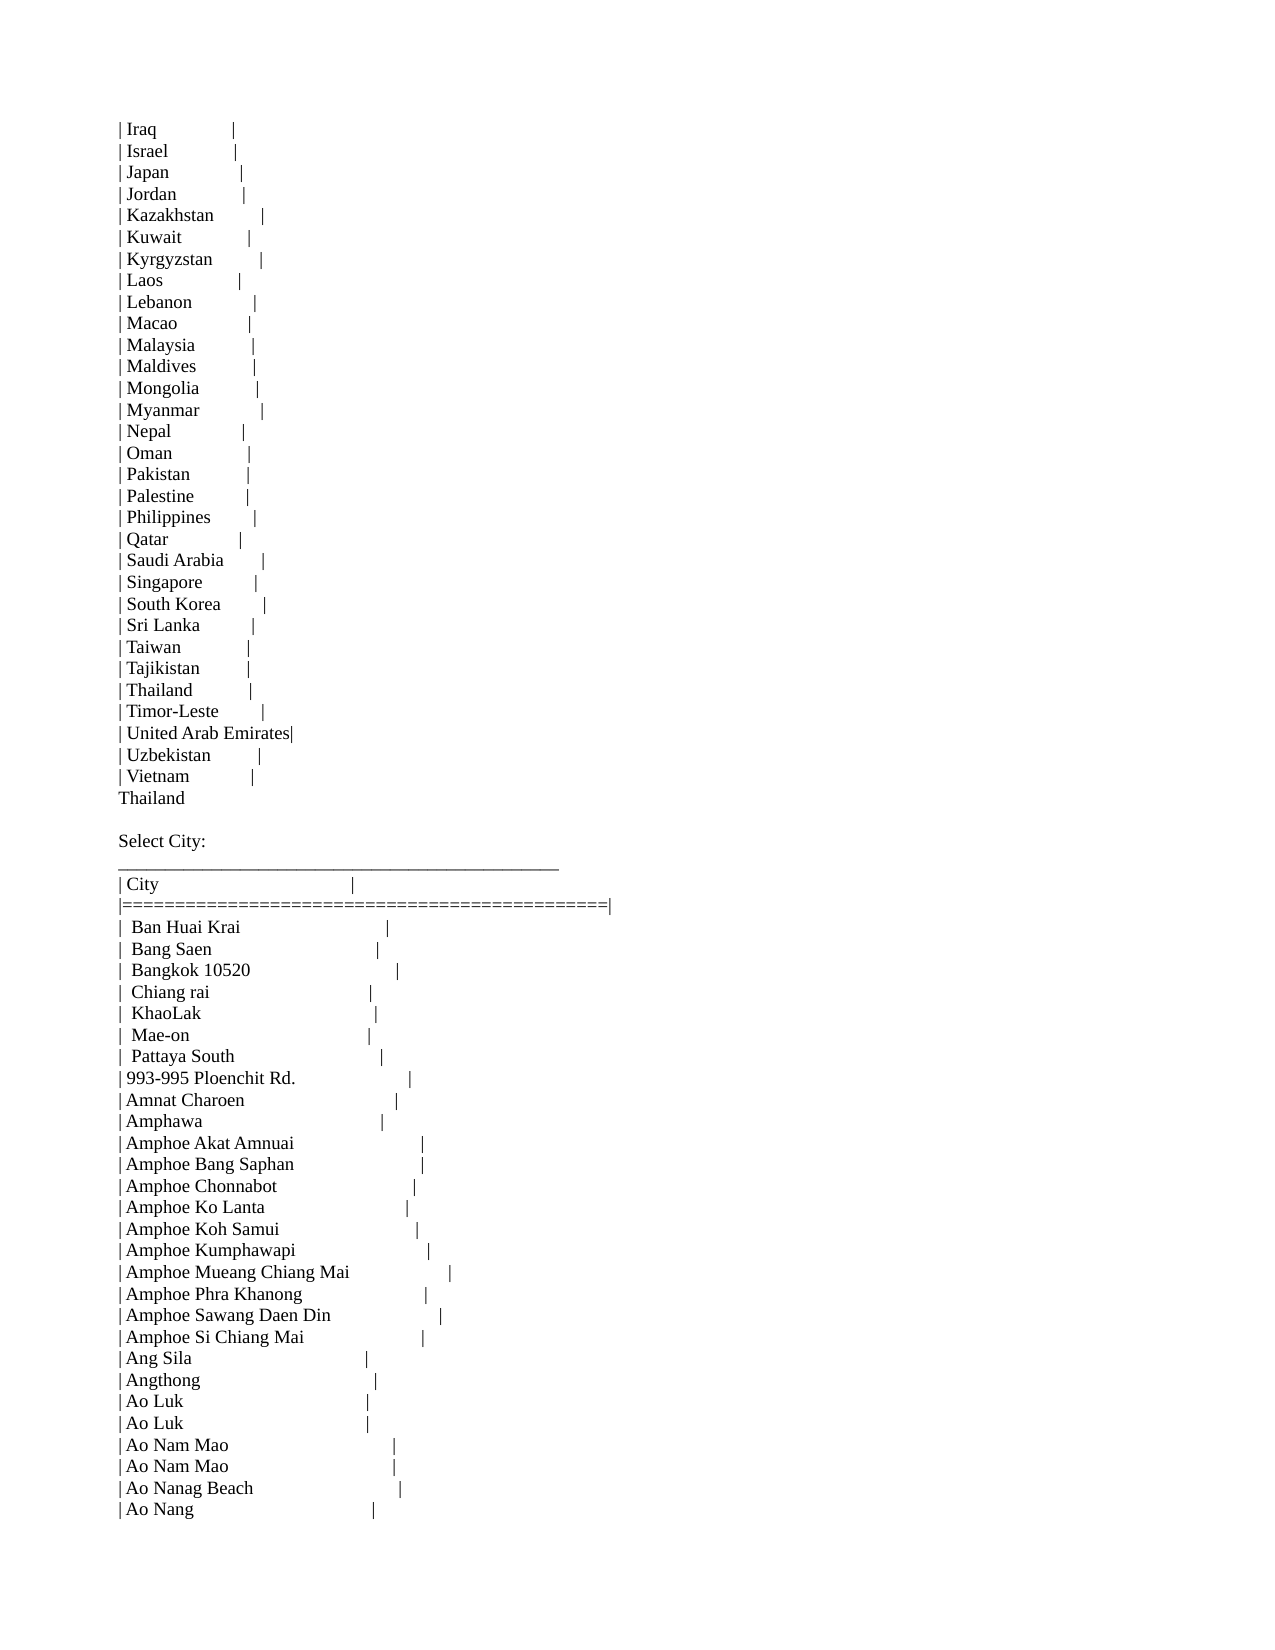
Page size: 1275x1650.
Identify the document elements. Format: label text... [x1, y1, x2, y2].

text | Ang Sila | [118, 1347, 1157, 1369]
text | Pakistan | [118, 463, 1157, 485]
text | Tajikistan | [118, 657, 1157, 679]
text | Philippines | [118, 506, 1157, 528]
text | Ao Nam Mao | [118, 1433, 1157, 1455]
text | Pattaya South | [118, 1045, 1157, 1067]
text | Mongolia | [118, 377, 1157, 398]
text | Mae-on | [118, 1024, 1157, 1045]
text | Amnat Charoen | [118, 1088, 1157, 1110]
text | 993-995 Ploenchit Rd. | [118, 1067, 1157, 1088]
text | Amphoe Kumphawapi | [118, 1239, 1157, 1261]
text | United Arab Emirates| [118, 722, 1157, 743]
text | Lebanon | [118, 291, 1157, 312]
text | Malaysia | [118, 334, 1157, 355]
text | Singapore | [118, 571, 1157, 592]
text | Taiwan | [118, 636, 1157, 657]
text | Ao Nam Mao | [118, 1455, 1157, 1477]
text | Amphoe Bang Saphan | [118, 1153, 1157, 1175]
text Thailand [118, 787, 1157, 808]
text |==============================================| [118, 894, 1157, 916]
text | Sri Lanka | [118, 614, 1157, 636]
text | Amphoe Ko Lanta | [118, 1196, 1157, 1218]
text | Ao Luk | [118, 1412, 1157, 1433]
text | Timor-Leste | [118, 700, 1157, 722]
text | Oman | [118, 442, 1157, 463]
text | Maldives | [118, 355, 1157, 377]
text | Kuwait | [118, 226, 1157, 247]
text | Nepal | [118, 420, 1157, 442]
text | Israel | [118, 140, 1157, 161]
text | Vietnam | [118, 765, 1157, 787]
text | Kazakhstan | [118, 204, 1157, 226]
text | Bang Saen | [118, 937, 1157, 959]
text | Amphoe Chonnabot | [118, 1175, 1157, 1196]
text | Myanmar | [118, 398, 1157, 420]
text | Ao Luk | [118, 1390, 1157, 1412]
text | Ao Nanag Beach | [118, 1477, 1157, 1498]
text _______________________________________________ [118, 851, 1157, 873]
text | Kyrgyzstan | [118, 247, 1157, 269]
text | Qatar | [118, 528, 1157, 549]
text | South Korea | [118, 592, 1157, 614]
text | Japan | [118, 161, 1157, 183]
text | Laos | [118, 269, 1157, 291]
text | Amphoe Koh Samui | [118, 1218, 1157, 1239]
text | Amphoe Si Chiang Mai | [118, 1326, 1157, 1347]
text | Uzbekistan | [118, 743, 1157, 765]
text | Angthong | [118, 1369, 1157, 1390]
text | KhaoLak | [118, 1002, 1157, 1024]
text | Ao Nang | [118, 1498, 1157, 1520]
text | Ban Huai Krai | [118, 916, 1157, 937]
text | Chiang rai | [118, 981, 1157, 1002]
text | Amphoe Phra Khanong | [118, 1282, 1157, 1304]
text | City | [118, 873, 1157, 894]
text | Macao | [118, 312, 1157, 334]
text | Amphawa | [118, 1110, 1157, 1132]
text | Amphoe Mueang Chiang Mai | [118, 1261, 1157, 1282]
text | Thailand | [118, 679, 1157, 700]
text | Iraq | [118, 118, 1157, 140]
text | Amphoe Akat Amnuai | [118, 1132, 1157, 1153]
text | Bangkok 10520 | [118, 959, 1157, 981]
text | Jordan | [118, 183, 1157, 204]
text Select City: [118, 830, 1157, 851]
text | Amphoe Sawang Daen Din | [118, 1304, 1157, 1326]
text | Palestine | [118, 485, 1157, 506]
text | Saudi Arabia | [118, 549, 1157, 571]
